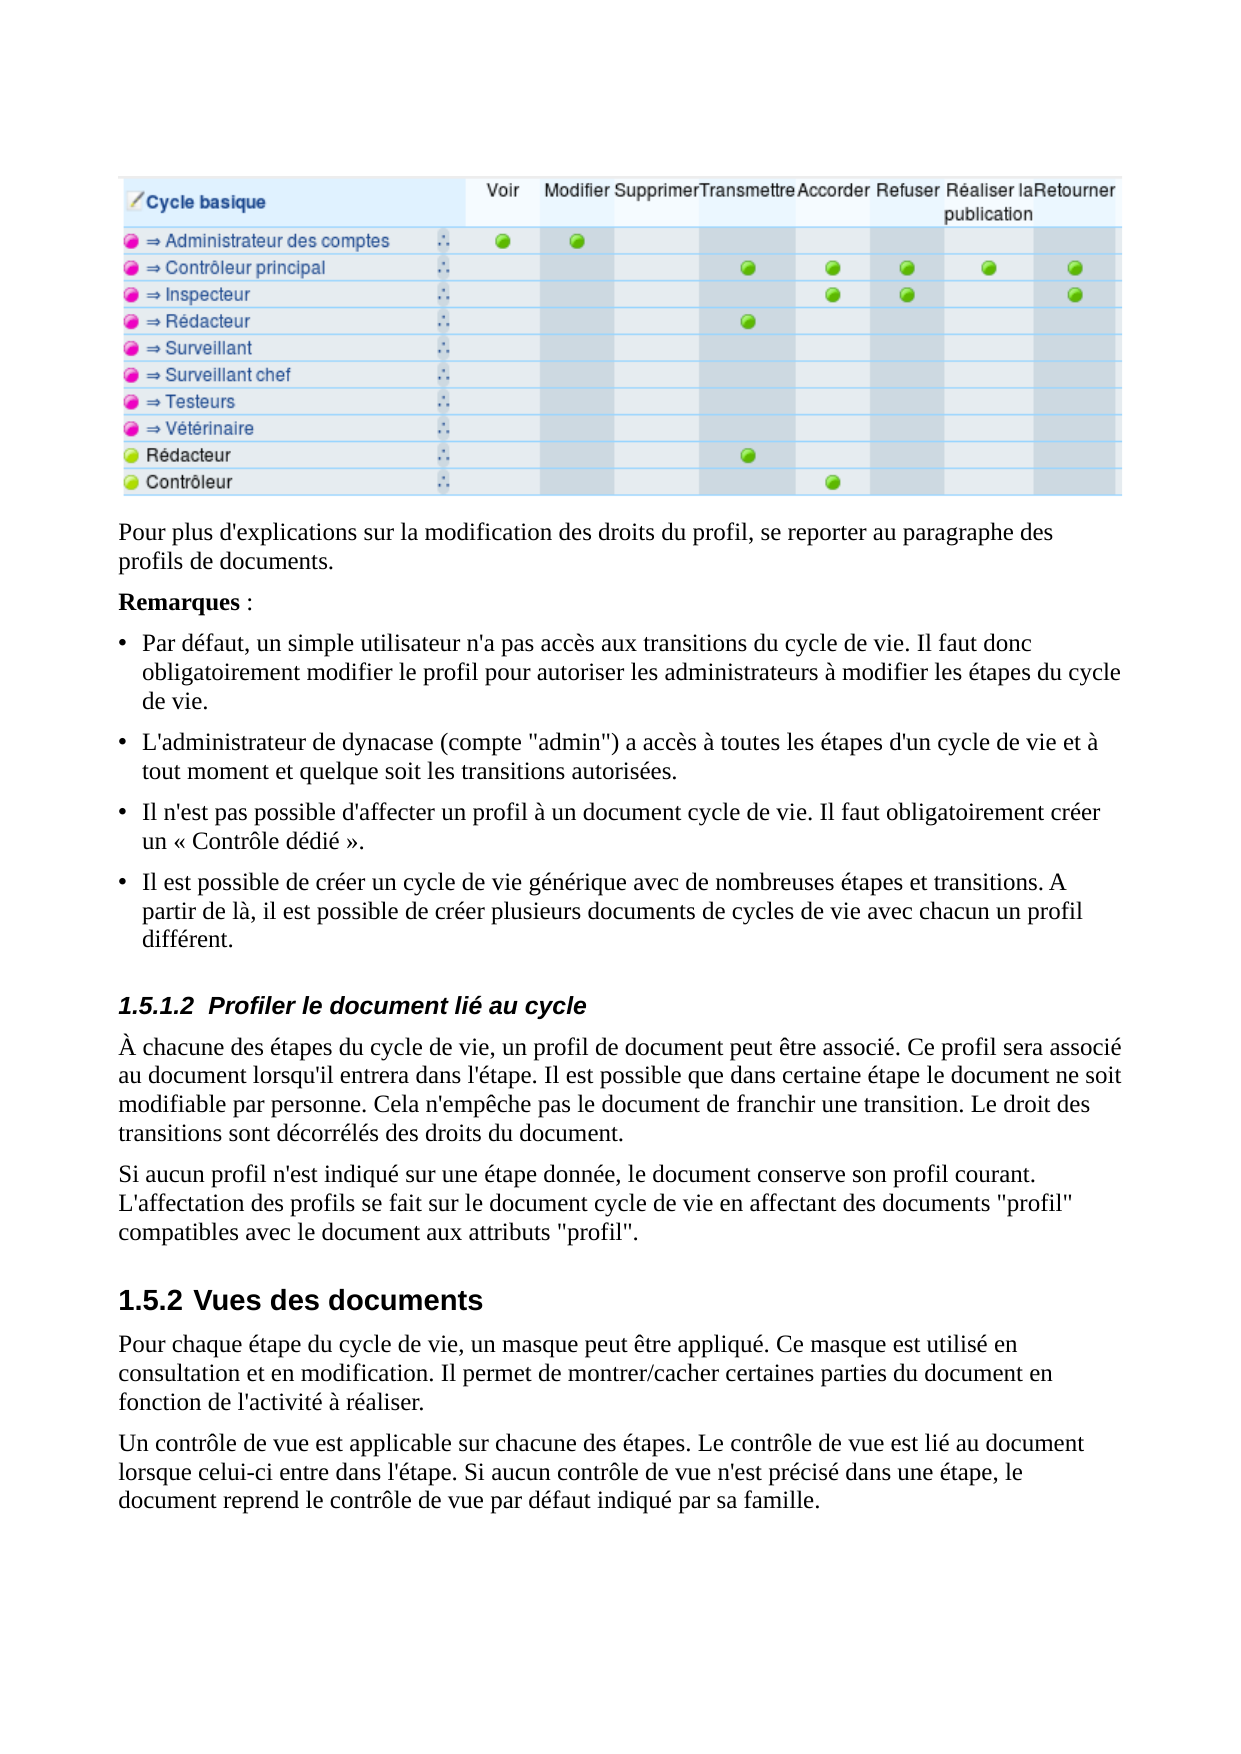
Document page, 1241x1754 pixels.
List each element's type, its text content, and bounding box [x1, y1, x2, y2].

list L'administrateur de dynacase (compte "admin") a accès à toutes les étapes d'un cycle de vie et à tout moment et quelque soit les transitions autorisées. [118, 727, 1122, 784]
text À chacune des étapes du cycle de vie, un profil de document peut être associé. Ce profil sera associé au document lorsqu'il entrera dans l'étape. Il est possible que dans certaine étape le document ne soit modifiable par personne. Cela n'empêche pas le document de franchir une transition. Le droit des transitions sont décorrélés des droits du document. [118, 1032, 1122, 1147]
subtitle Profiler le document lié au cycle [118, 991, 1122, 1019]
list Il n'est pas possible d'affecter un profil à un document cycle de vie. Il faut obligatoirement créer un « Contrôle dédié ». [118, 797, 1122, 854]
list Par défaut, un simple utilisateur n'a pas accès aux transitions du cycle de vie. Il faut donc obligatoirement modifier le profil pour autoriser les administrateurs à modifier les étapes du cycle de vie. [118, 628, 1122, 714]
text Un contrôle de vue est applicable sur chacune des étapes. Le contrôle de vue est lié au document lorsque celui-ci entre dans l'étape. Si aucun contrôle de vue n'est précisé dans une étape, le document reprend le contrôle de vue par défaut indiqué par sa famille. [118, 1428, 1122, 1514]
text Pour chaque étape du cycle de vie, un masque peut être appliqué. Ce masque est utilisé en consultation et en modification. Il permet de montrer/cacher certaines parties du document en fonction de l'activité à réaliser. [118, 1329, 1122, 1415]
text Pour plus d'explications sur la modification des droits du profil, se reporter au paragraphe des profils de documents. [118, 517, 1122, 574]
text Si aucun profil n'est indiqué sur une étape donnée, le document conserve son profil courant. L'affectation des profils se fait sur le document cycle de vie en affectant des documents "profil" compatibles avec le document aux attributs "profil". [118, 1159, 1122, 1246]
picture [118, 176, 1123, 505]
text Remarques : [118, 587, 1122, 616]
subtitle Vues des documents [118, 1283, 1122, 1317]
list Il est possible de créer un cycle de vie générique avec de nombreuses étapes et transitions. A partir de là, il est possible de créer plusieurs documents de cycles de vie avec chacun un profil différent. [118, 867, 1122, 953]
